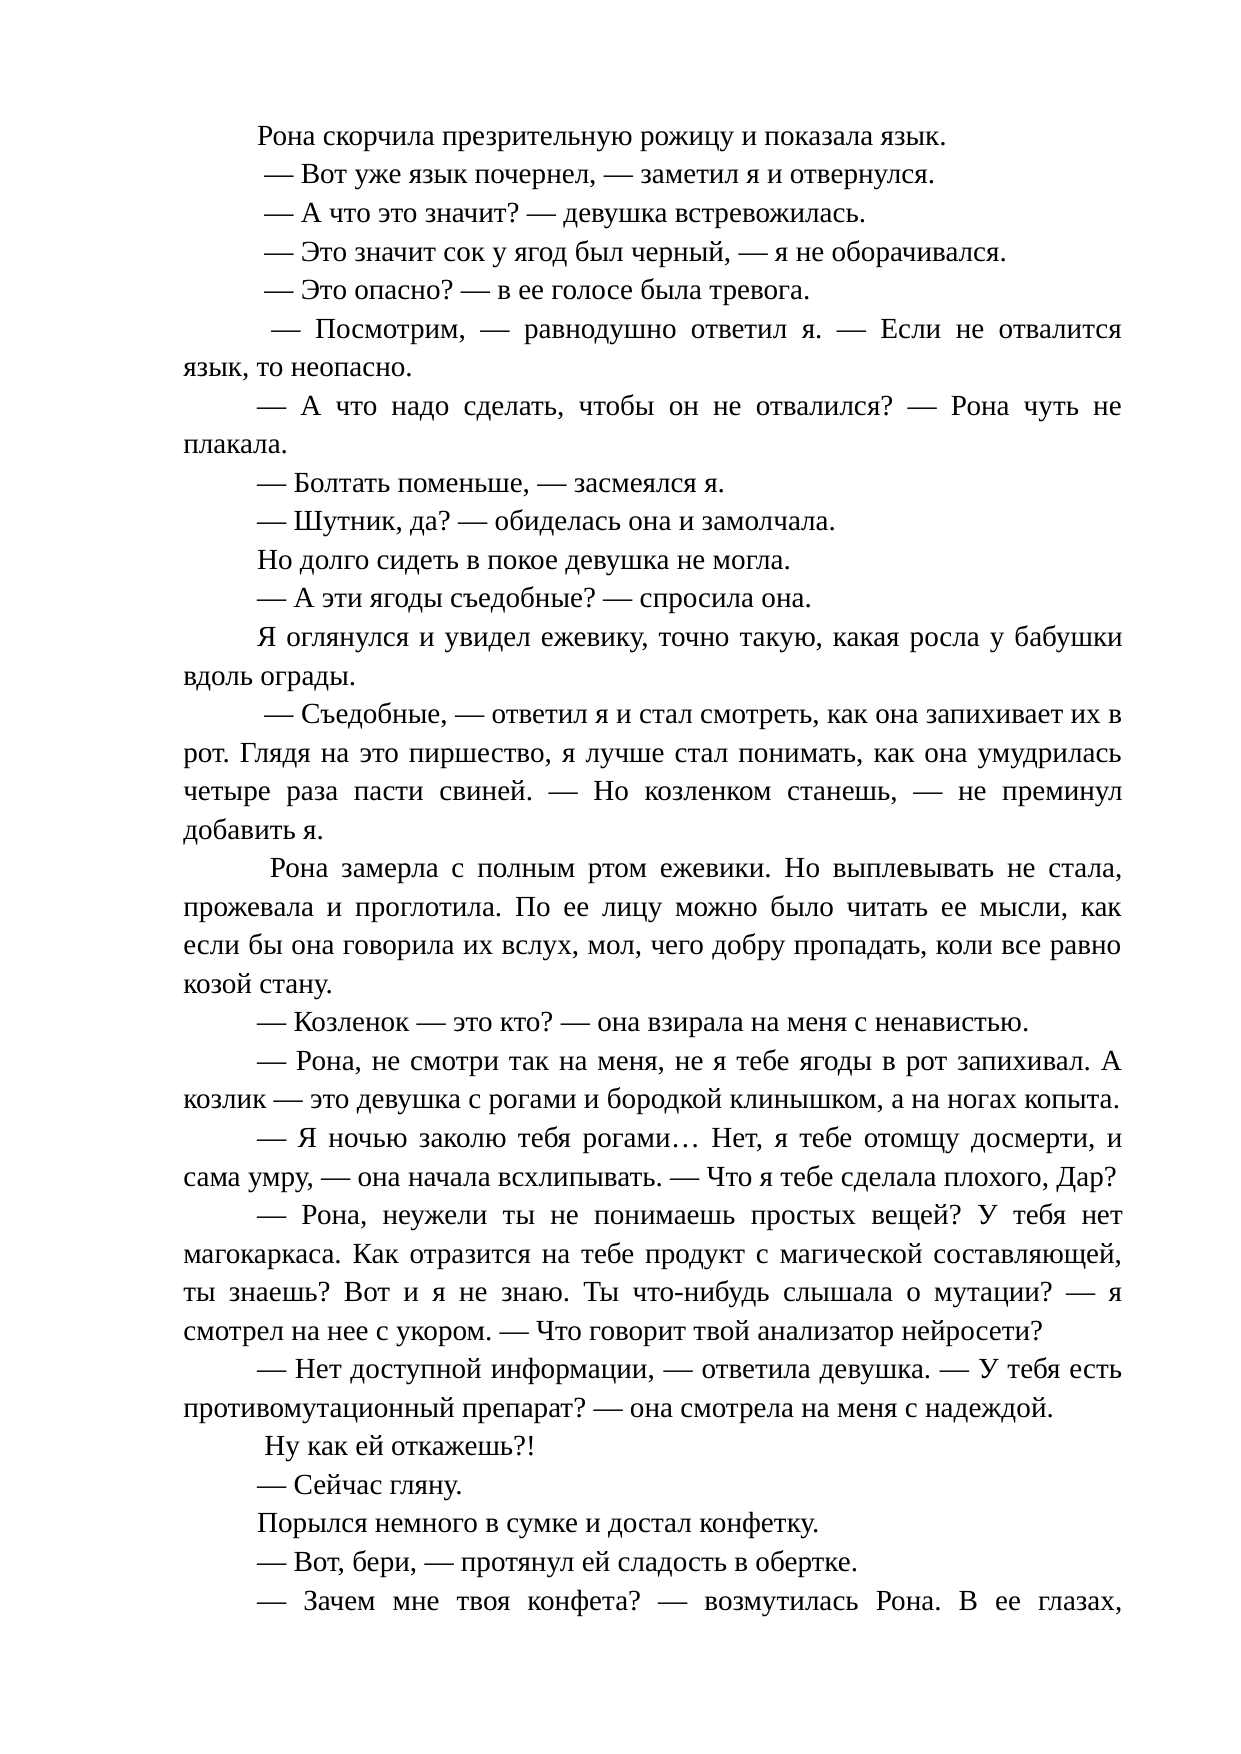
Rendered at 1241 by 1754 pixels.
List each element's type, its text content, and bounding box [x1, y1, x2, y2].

text — А что это значит? — девушка встревожилась. [183, 195, 1123, 229]
text — Рона, неужели ты не понимаешь простых вещей? У тебя нет магокаркаса. Как отразится на тебе продукт с магической составляющей, ты знаешь? Вот и я не знаю. Ты что-нибудь слышала о мутации? — я смотрел на нее с укором. — Что говорит твой анализатор нейросети? [183, 1197, 1123, 1346]
text — Я ночью заколю тебя рогами… Нет, я тебе отомщу досмерти, и сама умру, — она начала всхлипывать. — Что я тебе сделала плохого, Дар? [183, 1120, 1123, 1192]
text — Это значит сок у ягод был черный, — я не оборачивался. [183, 234, 1123, 267]
text — Козленок — это кто? — она взирала на меня с ненавистью. [183, 1004, 1123, 1038]
text Ну как ей откажешь?! [183, 1428, 1123, 1462]
text — Это опасно? — в ее голосе была тревога. [183, 272, 1123, 306]
text — Рона, не смотри так на меня, не я тебе ягоды в рот запихивал. А козлик — это девушка с рогами и бородкой клинышком, а на ногах копыта. [183, 1043, 1123, 1115]
text — Нет доступной информации, — ответила девушка. — У тебя есть противомутационный препарат? — она смотрела на меня с надеждой. [183, 1351, 1123, 1423]
text Рона замерла с полным ртом ежевики. Но выплевывать не стала, прожевала и проглотила. По ее лицу можно было читать ее мысли, как если бы она говорила их вслух, мол, чего добру пропадать, коли все равно козой стану. [183, 850, 1123, 999]
text — Болтать поменьше, — засмеялся я. [183, 465, 1123, 498]
text — Вот уже язык почернел, — заметил я и отвернулся. [183, 157, 1123, 190]
text — Сейчас гляну. [183, 1467, 1123, 1501]
text — А эти ягоды съедобные? — спросила она. [183, 581, 1123, 614]
text — Съедобные, — ответил я и стал смотреть, как она запихивает их в рот. Глядя на это пиршество, я лучше стал понимать, как она умудрилась четыре раза пасти свиней. — Но козленком станешь, — не преминул добавить я. [183, 696, 1123, 845]
text Но долго сидеть в покое девушка не могла. [183, 542, 1123, 576]
text — Шутник, да? — обиделась она и замолчала. [183, 503, 1123, 537]
text Рона скорчила презрительную рожицу и показала язык. [183, 118, 1123, 152]
text — Посмотрим, — равнодушно ответил я. — Если не отвалится язык, то неопасно. [183, 311, 1123, 383]
text — Зачем мне твоя конфета? — возмутилась Рона. В ее глазах, [183, 1583, 1123, 1616]
text — А что надо сделать, чтобы он не отвалился? — Рона чуть не плакала. [183, 388, 1123, 460]
text Порылся немного в сумке и достал конфетку. [183, 1506, 1123, 1539]
text — Вот, бери, — протянул ей сладость в обертке. [183, 1544, 1123, 1578]
text Я оглянулся и увидел ежевику, точно такую, какая росла у бабушки вдоль ограды. [183, 619, 1123, 691]
